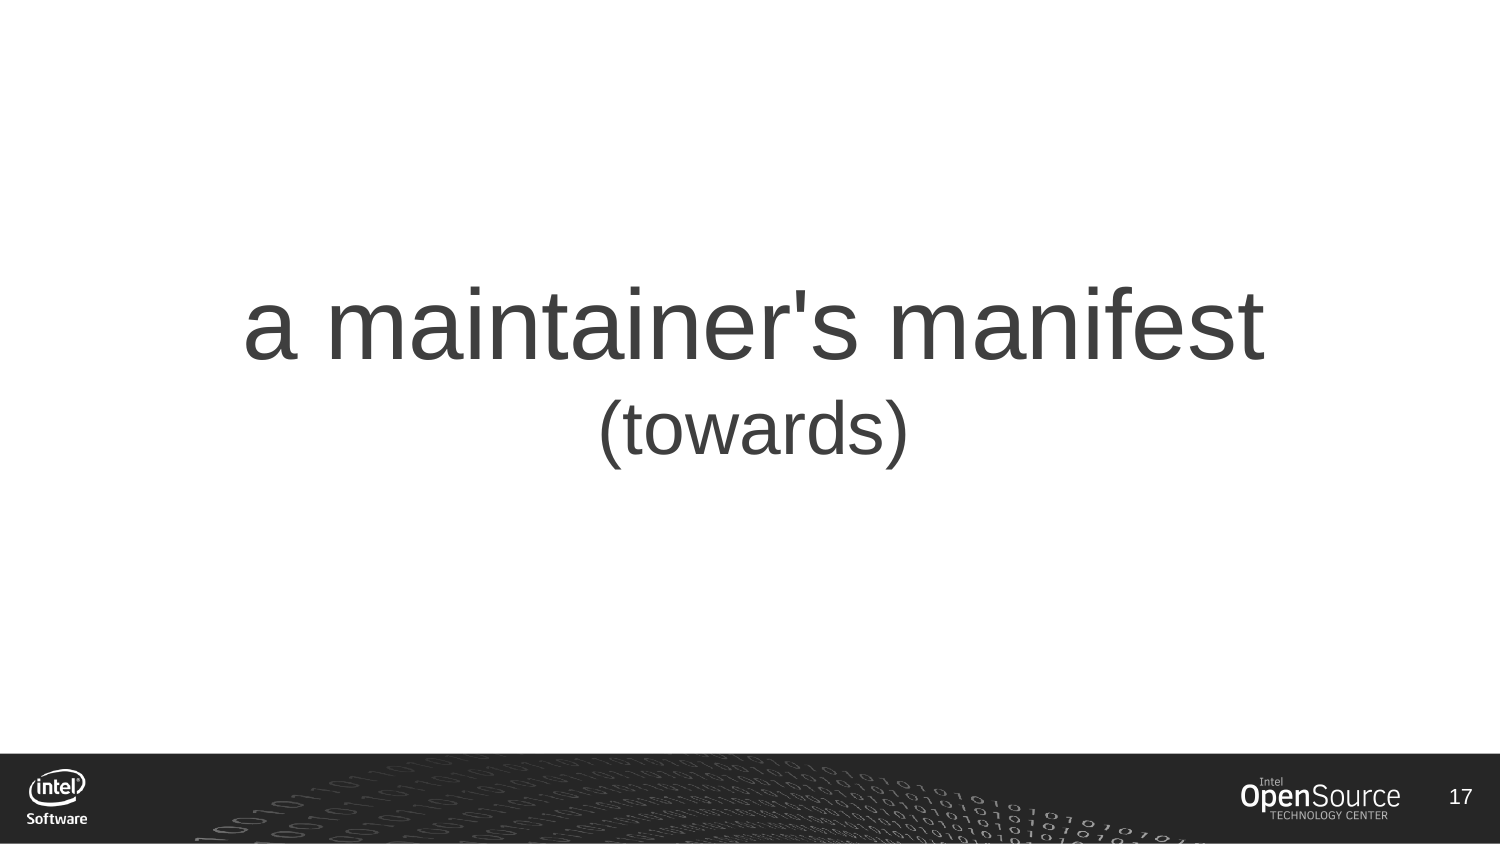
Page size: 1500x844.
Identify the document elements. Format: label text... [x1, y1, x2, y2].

title a maintainer's manifest (towards) [79, 259, 1430, 413]
picture [1220, 757, 1418, 839]
picture [27, 753, 87, 844]
